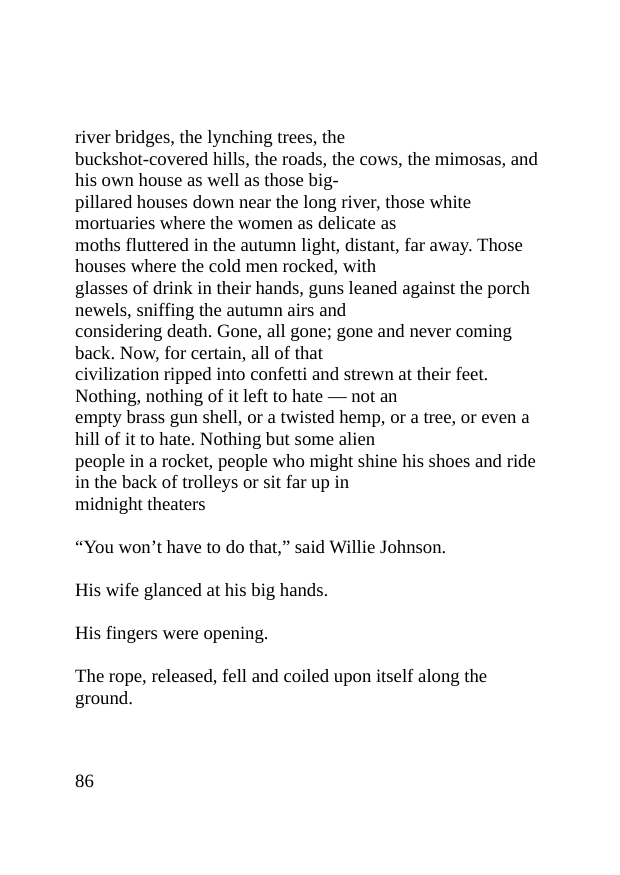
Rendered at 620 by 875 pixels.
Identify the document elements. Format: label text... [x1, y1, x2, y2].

text river bridges, the lynching trees, the buckshot-covered hills, the roads, the cows, the mimosas, and his own house as well as those big- pillared houses down near the long river, those white mortuaries where the women as delicate as moths fluttered in the autumn light, distant, far away. Those houses where the cold men rocked, with glasses of drink in their hands, guns leaned against the porch newels, sniffing the autumn airs and considering death. Gone, all gone; gone and never coming back. Now, for certain, all of that civilization ripped into confetti and strewn at their feet. Nothing, nothing of it left to hate — not an empty brass gun shell, or a twisted hemp, or a tree, or even a hill of it to hate. Nothing but some alien people in a rocket, people who might shine his shoes and ride in the back of trolleys or sit far up in midnight theaters “You won’t have to do that,” said Willie Johnson. His wife glanced at his big hands. His fingers were opening. The rope, released, fell and coiled upon itself along the ground. [75, 126, 544, 730]
